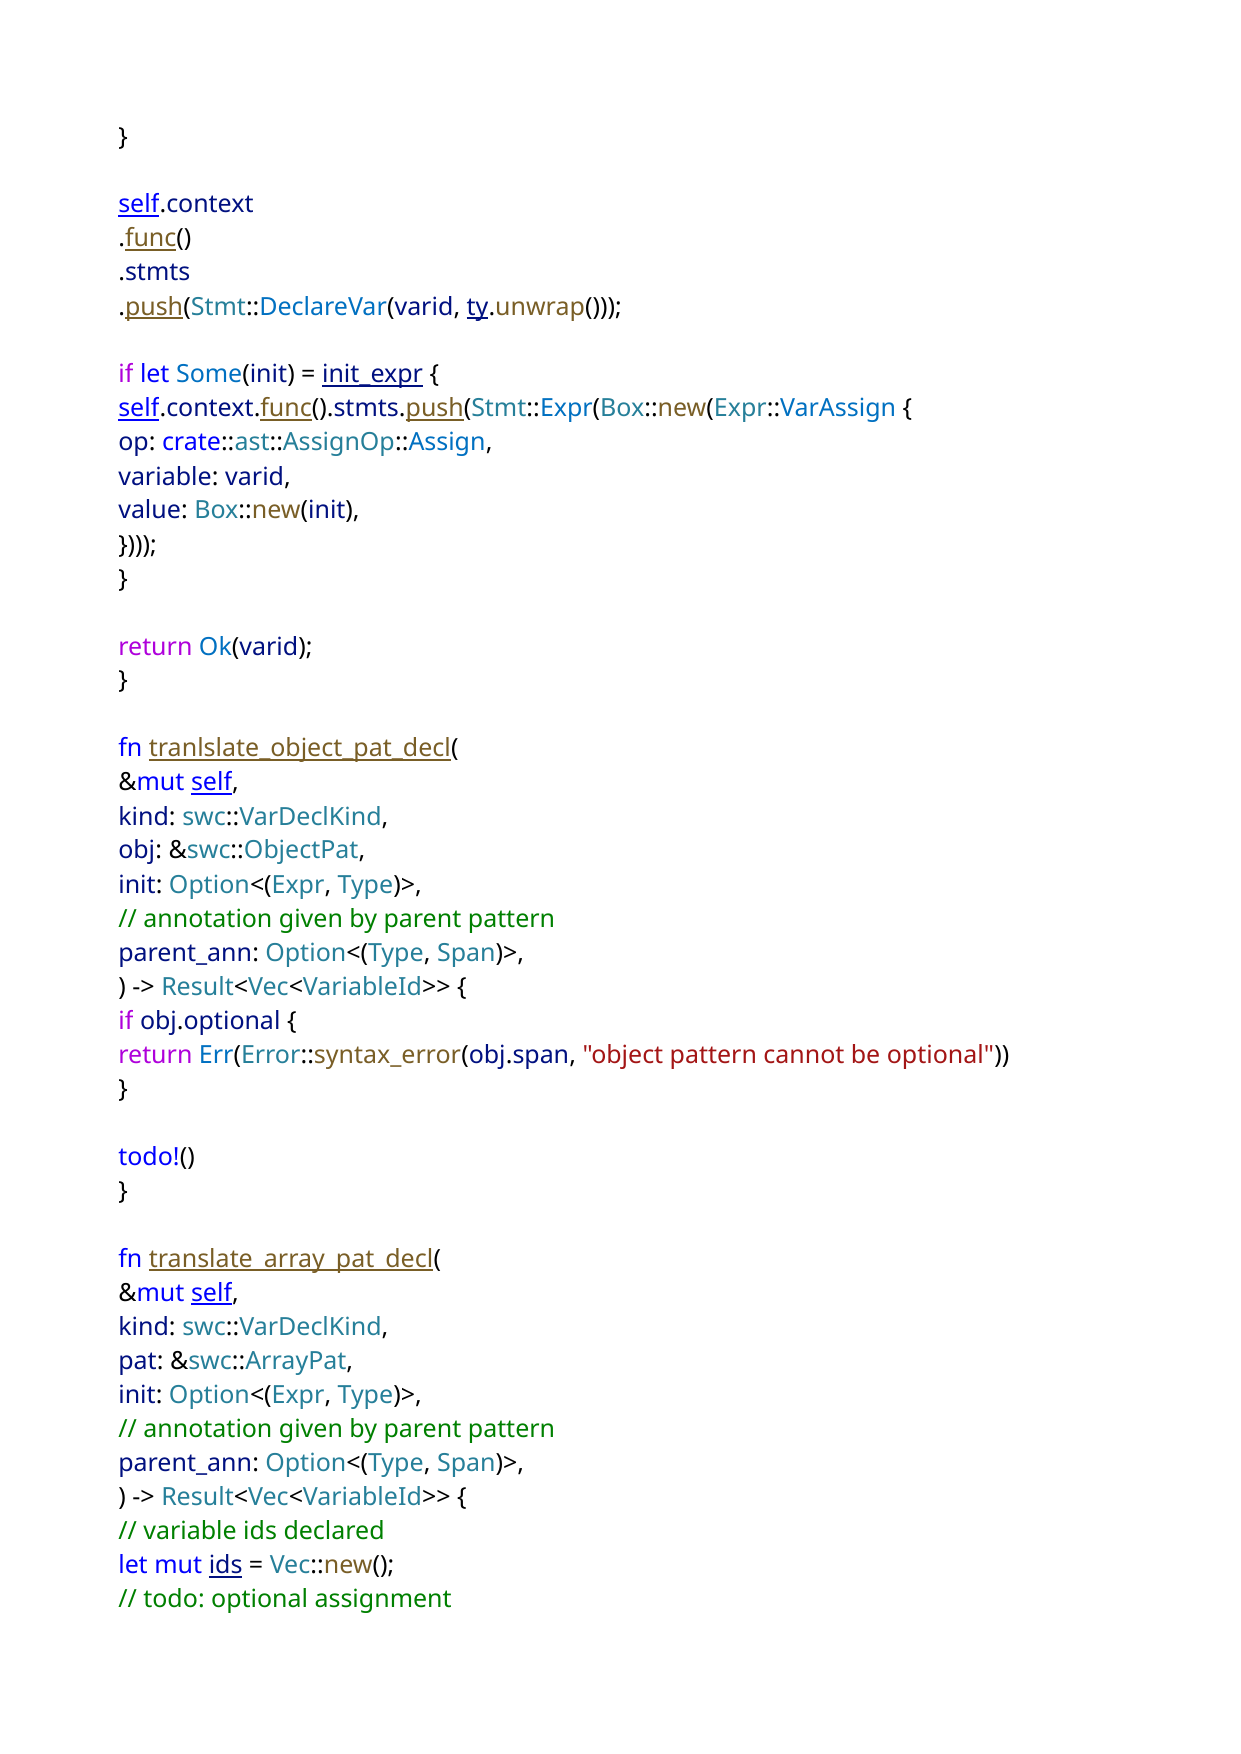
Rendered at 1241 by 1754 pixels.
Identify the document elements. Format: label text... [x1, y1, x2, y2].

text // annotation given by parent pattern [118, 1411, 1122, 1445]
text &mut self, [118, 1274, 1122, 1308]
text ) -> Result<Vec<VariableId>> { [118, 1479, 1122, 1513]
text return Ok(varid); [118, 628, 1122, 662]
text if let Some(init) = init_expr { [118, 356, 1122, 390]
text if obj.optional { [118, 1002, 1122, 1037]
text fn tranlslate_object_pat_decl( [118, 730, 1122, 764]
text init: Option<(Expr, Type)>, [118, 866, 1122, 900]
text &mut self, [118, 764, 1122, 798]
text } [118, 118, 1122, 152]
text pat: &swc::ArrayPat, [118, 1342, 1122, 1377]
text obj: &swc::ObjectPat, [118, 832, 1122, 866]
text self.context.func().stmts.push(Stmt::Expr(Box::new(Expr::VarAssign { [118, 390, 1122, 424]
text fn translate_array_pat_decl( [118, 1240, 1122, 1274]
text }))); [118, 526, 1122, 560]
text .func() [118, 220, 1122, 254]
text todo!() [118, 1138, 1122, 1172]
text ) -> Result<Vec<VariableId>> { [118, 968, 1122, 1002]
text } [118, 1172, 1122, 1207]
text } [118, 1071, 1122, 1105]
text // variable ids declared [118, 1513, 1122, 1547]
text // todo: optional assignment [118, 1581, 1122, 1615]
text self.context [118, 186, 1122, 220]
text } [118, 560, 1122, 594]
text init: Option<(Expr, Type)>, [118, 1377, 1122, 1411]
text variable: varid, [118, 458, 1122, 492]
text .stmts [118, 254, 1122, 288]
text parent_ann: Option<(Type, Span)>, [118, 1445, 1122, 1479]
text value: Box::new(init), [118, 492, 1122, 526]
text return Err(Error::syntax_error(obj.span, "object pattern cannot be optional")) [118, 1037, 1122, 1071]
text } [118, 662, 1122, 696]
text op: crate::ast::AssignOp::Assign, [118, 424, 1122, 458]
text let mut ids = Vec::new(); [118, 1547, 1122, 1581]
text .push(Stmt::DeclareVar(varid, ty.unwrap())); [118, 288, 1122, 322]
text parent_ann: Option<(Type, Span)>, [118, 934, 1122, 968]
text kind: swc::VarDeclKind, [118, 1308, 1122, 1342]
text kind: swc::VarDeclKind, [118, 798, 1122, 832]
text // annotation given by parent pattern [118, 900, 1122, 934]
